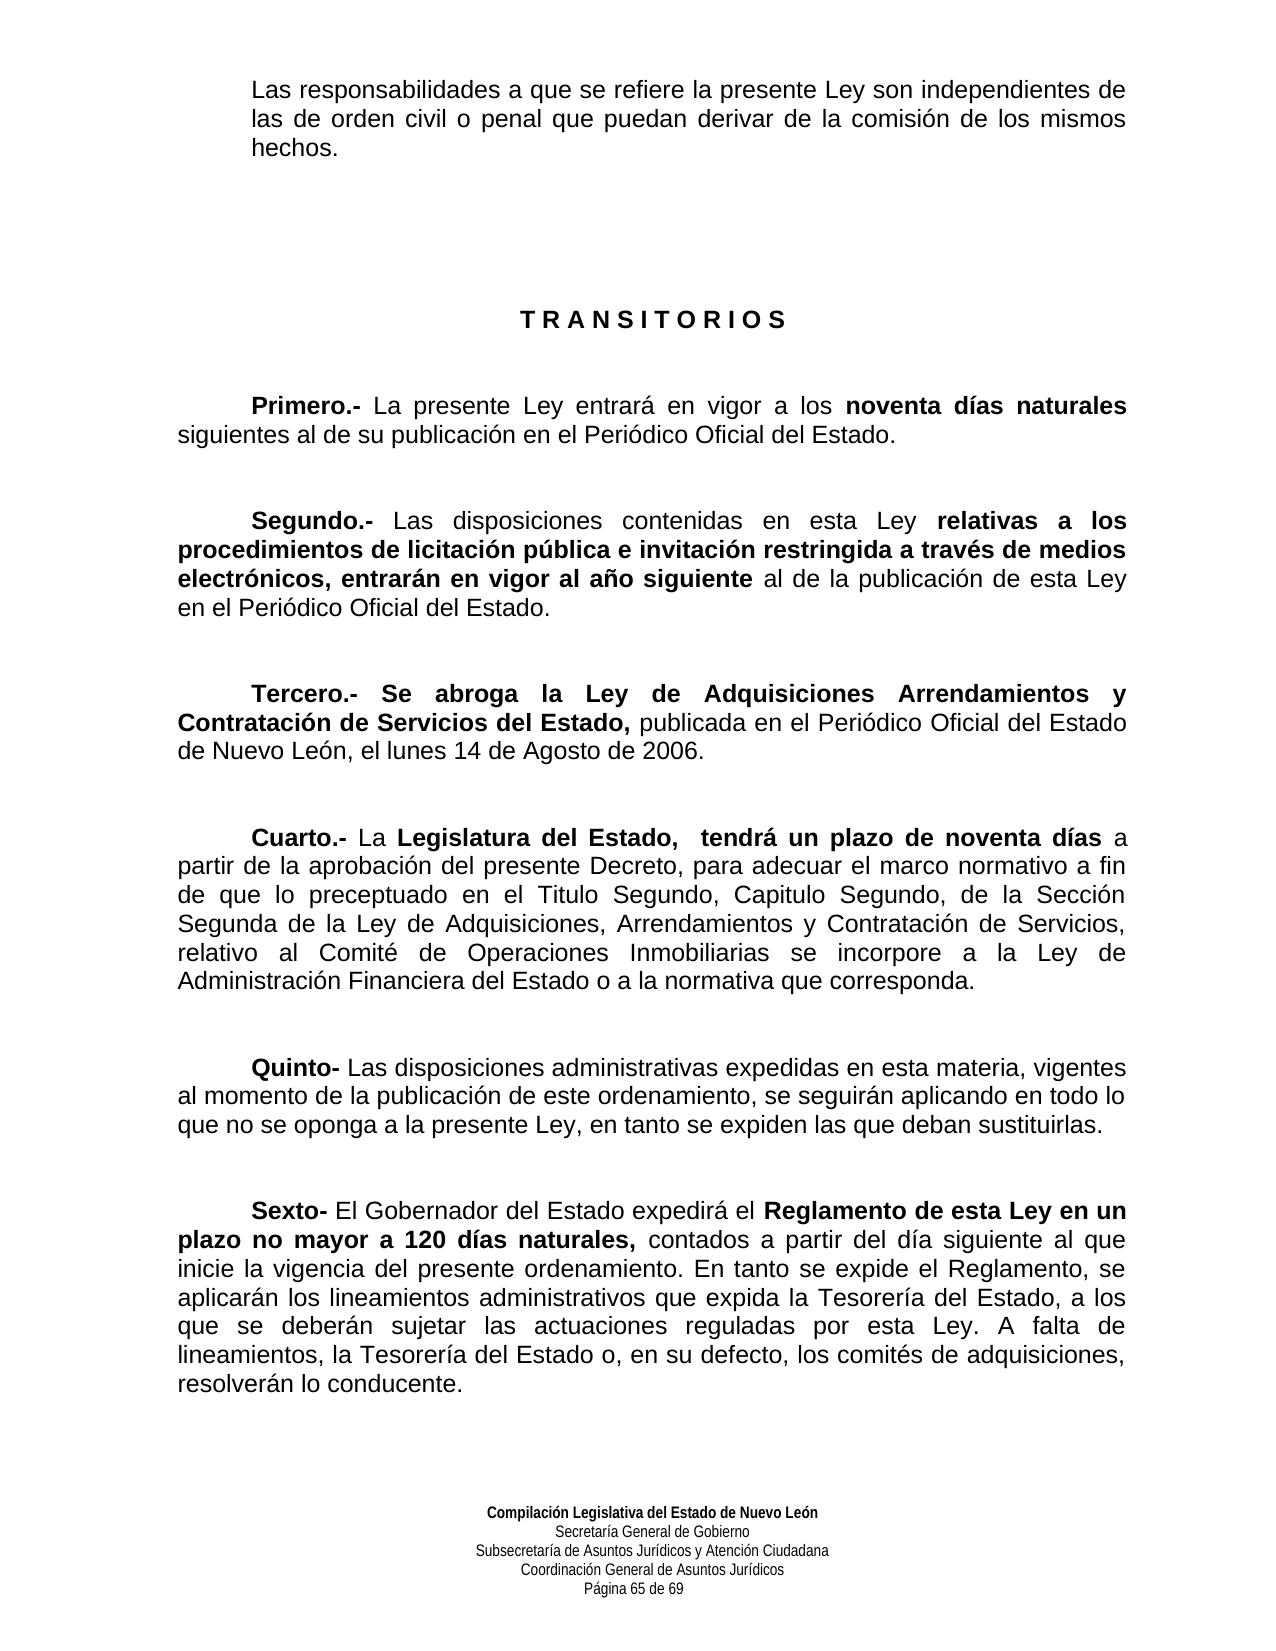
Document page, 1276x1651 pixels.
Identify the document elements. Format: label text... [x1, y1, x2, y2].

text Las responsabilidades a que se refiere la presente Ley son independientes de las de orden civil o penal que puedan derivar de la comisión de los mismos hechos. [251, 75, 1127, 161]
text Tercero.- Se abroga la Ley de Adquisiciones Arrendamientos y Contratación de Servicios del Estado, publicada en el Periódico Oficial del Estado de Nuevo León, el lunes 14 de Agosto de 2006. [177, 679, 1127, 765]
text T R A N S I T O R I O S [177, 305, 1127, 334]
text Quinto- Las disposiciones administrativas expedidas en esta materia, vigentes al momento de la publicación de este ordenamiento, se seguirán aplicando en todo lo que no se oponga a la presente Ley, en tanto se expiden las que deban sustituirlas. [177, 1052, 1127, 1139]
text Sexto- El Gobernador del Estado expedirá el Reglamento de esta Ley en un plazo no mayor a 120 días naturales, contados a partir del día siguiente al que inicie la vigencia del presente ordenamiento. En tanto se expide el Reglamento, se aplicarán los lineamientos administrativos que expida la Tesorería del Estado, a los que se deberán sujetar las actuaciones reguladas por esta Ley. A falta de lineamientos, la Tesorería del Estado o, en su defecto, los comités de adquisiciones, resolverán lo conducente. [177, 1196, 1127, 1397]
text Cuarto.- La Legislatura del Estado, tendrá un plazo de noventa días a partir de la aprobación del presente Decreto, para adecuar el marco normativo a fin de que lo preceptuado en el Titulo Segundo, Capitulo Segundo, de la Sección Segunda de la Ley de Adquisiciones, Arrendamientos y Contratación de Servicios, relativo al Comité de Operaciones Inmobiliarias se incorpore a la Ley de Administración Financiera del Estado o a la normativa que corresponda. [177, 822, 1127, 995]
text Segundo.- Las disposiciones contenidas en esta Ley relativas a los procedimientos de licitación pública e invitación restringida a través de medios electrónicos, entrarán en vigor al año siguiente al de la publicación de esta Ley en el Periódico Oficial del Estado. [177, 506, 1127, 621]
text Primero.- La presente Ley entrará en vigor a los noventa días naturales siguientes al de su publicación en el Periódico Oficial del Estado. [177, 391, 1127, 449]
